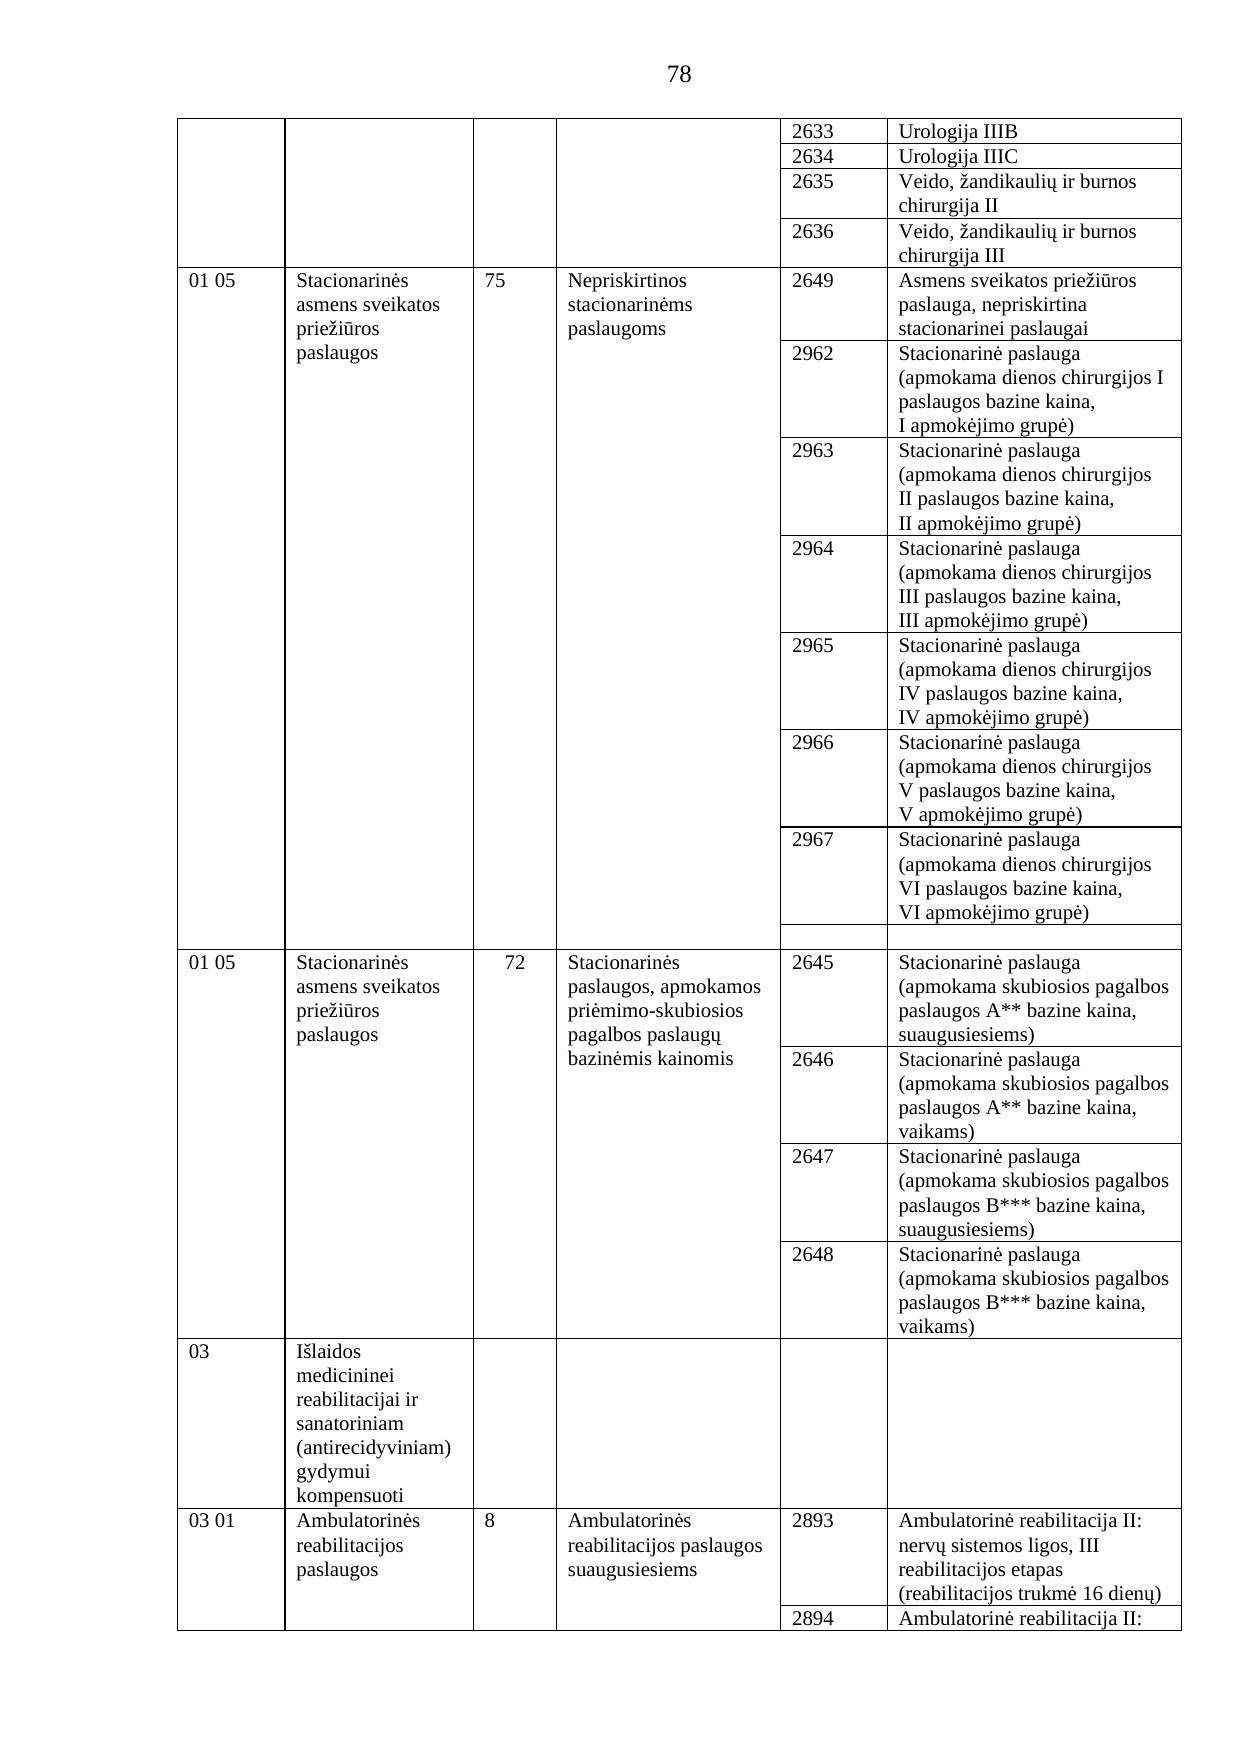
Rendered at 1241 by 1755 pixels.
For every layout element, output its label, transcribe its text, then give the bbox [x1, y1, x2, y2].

table_cell Veido, žandikaulių ir burnos chirurgija II [888, 169, 1181, 217]
table_cell 03 01 [178, 1509, 284, 1630]
table_cell 75 [474, 268, 556, 949]
table_cell 2962 [781, 341, 887, 437]
table_cell [178, 119, 284, 267]
table_cell Ambulatorinės reabilitacijos paslaugos suaugusiesiems [557, 1509, 780, 1630]
table_cell 2634 [781, 144, 887, 168]
table_cell 03 [178, 1339, 284, 1507]
table_cell [781, 1339, 887, 1507]
table_cell 2648 [781, 1242, 887, 1338]
table_cell Urologija IIIC [888, 144, 1181, 168]
table_cell 2647 [781, 1144, 887, 1241]
table_cell Stacionarinės asmens sveikatos priežiūros paslaugos [286, 268, 473, 949]
table_cell 2967 [781, 828, 887, 924]
table_cell 2965 [781, 633, 887, 729]
table_cell 2966 [781, 730, 887, 826]
table_cell 2963 [781, 438, 887, 534]
table_cell 2646 [781, 1047, 887, 1143]
table_cell [474, 1339, 556, 1507]
table_cell Ambulatorinės reabilitacijos paslaugos [286, 1509, 473, 1630]
table_cell 2635 [781, 169, 887, 217]
table_cell Urologija IIIB [888, 119, 1181, 143]
table_cell Stacionarinė paslauga (apmokama dienos chirurgijos I paslaugos bazine kaina, I apmokėjimo grupė) [888, 341, 1181, 437]
table_cell [286, 119, 473, 267]
table_cell 2894 [781, 1606, 887, 1630]
table_cell Stacionarinės asmens sveikatos priežiūros paslaugos [286, 950, 473, 1338]
table_cell 72 [474, 950, 556, 1338]
table_cell [888, 1339, 1181, 1507]
table_cell Išlaidos medicininei reabilitacijai ir sanatoriniam (antirecidyviniam) gydymui kompensuoti [286, 1339, 473, 1507]
table_cell 2636 [781, 219, 887, 267]
table_cell 2633 [781, 119, 887, 143]
table_cell Stacionarinė paslauga (apmokama skubiosios pagalbos paslaugos A** bazine kaina, vaikams) [888, 1047, 1181, 1143]
table_cell Stacionarinė paslauga (apmokama dienos chirurgijos IV paslaugos bazine kaina, IV apmokėjimo grupė) [888, 633, 1181, 729]
table_cell Stacionarinė paslauga (apmokama dienos chirurgijos II paslaugos bazine kaina, II apmokėjimo grupė) [888, 438, 1181, 534]
table_cell Stacionarinės paslaugos, apmokamos priėmimo-skubiosios pagalbos paslaugų bazinėmis kainomis [557, 950, 780, 1338]
table_cell Stacionarinė paslauga (apmokama skubiosios pagalbos paslaugos B*** bazine kaina, vaikams) [888, 1242, 1181, 1338]
table_cell Stacionarinė paslauga (apmokama dienos chirurgijos III paslaugos bazine kaina, III apmokėjimo grupė) [888, 536, 1181, 632]
table_cell 01 05 [178, 950, 284, 1338]
table_cell 01 05 [178, 268, 284, 949]
table_cell [557, 1339, 780, 1507]
table_cell Stacionarinė paslauga (apmokama dienos chirurgijos VI paslaugos bazine kaina, VI apmokėjimo grupė) [888, 828, 1181, 924]
table_cell 2649 [781, 268, 887, 340]
table_cell [781, 925, 887, 949]
table_cell Ambulatorinė reabilitacija II: [888, 1606, 1181, 1630]
table_cell Stacionarinė paslauga (apmokama skubiosios pagalbos paslaugos A** bazine kaina, suaugusiesiems) [888, 950, 1181, 1046]
table_cell [474, 119, 556, 267]
table_cell Veido, žandikaulių ir burnos chirurgija III [888, 219, 1181, 267]
table_cell Ambulatorinė reabilitacija II: nervų sistemos ligos, III reabilitacijos etapas (reabilitacijos trukmė 16 dienų) [888, 1509, 1181, 1605]
table_cell Asmens sveikatos priežiūros paslauga, nepriskirtina stacionarinei paslaugai [888, 268, 1181, 340]
table_cell Nepriskirtinos stacionarinėms paslaugoms [557, 268, 780, 949]
table_cell Stacionarinė paslauga (apmokama skubiosios pagalbos paslaugos B*** bazine kaina, suaugusiesiems) [888, 1144, 1181, 1241]
table_cell 8 [474, 1509, 556, 1630]
table_cell Stacionarinė paslauga (apmokama dienos chirurgijos V paslaugos bazine kaina, V apmokėjimo grupė) [888, 730, 1181, 826]
table_cell [557, 119, 780, 267]
table_cell 2893 [781, 1509, 887, 1605]
table_cell [888, 925, 1181, 949]
table_cell 2645 [781, 950, 887, 1046]
table_cell 2964 [781, 536, 887, 632]
